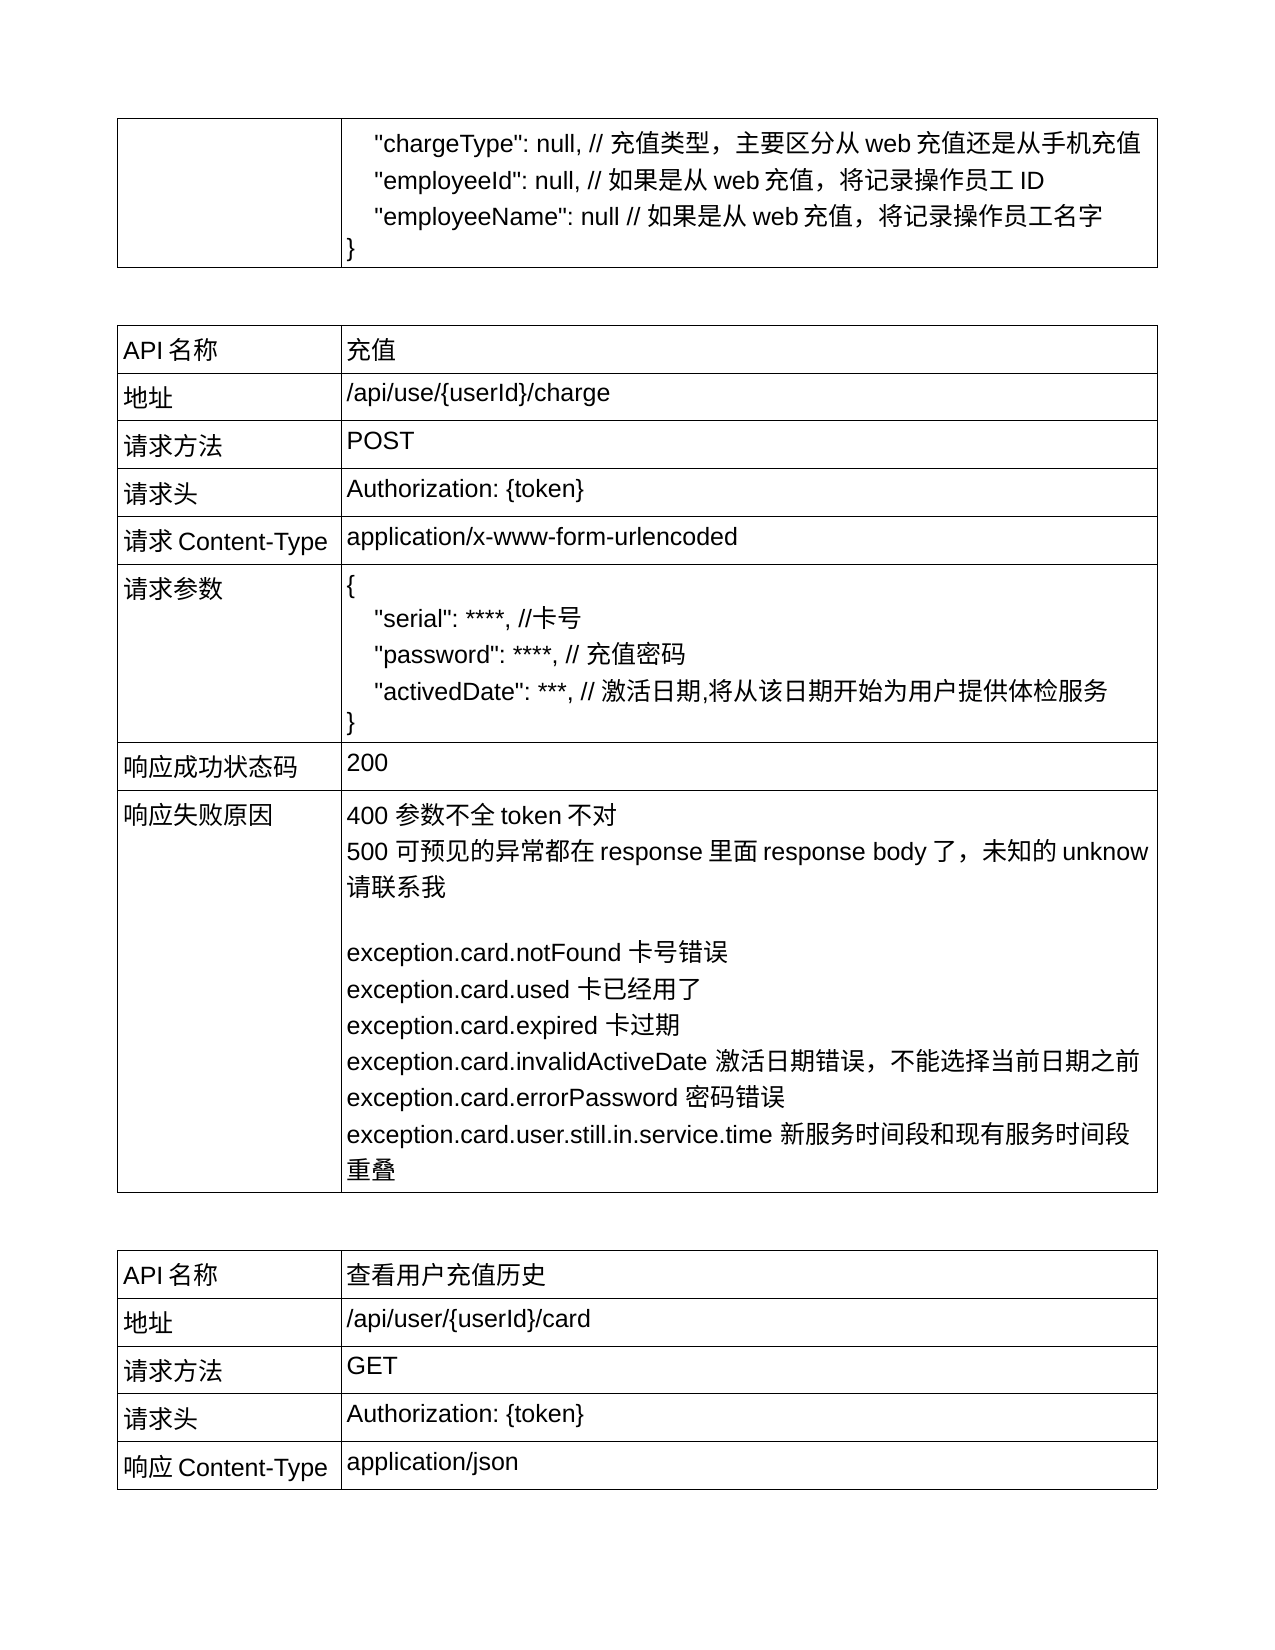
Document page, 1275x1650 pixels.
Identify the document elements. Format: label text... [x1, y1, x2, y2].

table_header 充值 [342, 326, 1157, 373]
table_cell 请求方法 [118, 421, 341, 468]
table_cell 请求头 [118, 1394, 341, 1441]
table_cell [118, 119, 341, 267]
table_cell 地址 [118, 1299, 341, 1346]
table_cell 地址 [118, 374, 341, 420]
table_cell 请求头 [118, 469, 341, 516]
table_cell Authorization: {token} [342, 469, 1157, 516]
table_cell 响应成功状态码 [118, 743, 341, 789]
table_cell 请求方法 [118, 1347, 341, 1393]
table_header 查看用户充值历史 [342, 1251, 1157, 1298]
table_cell GET [342, 1347, 1157, 1393]
table_cell POST [342, 421, 1157, 468]
table_cell { "serial": ****, //卡号 "password": ****, // 充值密码 "activedDate": ***, // 激活日期,将从该日期开始为用户提供体检服务 } [342, 565, 1157, 742]
table_cell 200 [342, 743, 1157, 789]
table_header API名称 [118, 1251, 341, 1298]
table_cell /api/user/{userId}/card [342, 1299, 1157, 1346]
table_header API名称 [118, 326, 341, 373]
table_cell 响应失败原因 [118, 791, 341, 1192]
table_cell application/json [342, 1442, 1157, 1489]
table_cell /api/use/{userId}/charge [342, 374, 1157, 420]
table_cell "chargeType": null, // 充值类型，主要区分从web充值还是从手机充值 "employeeId": null, // 如果是从web充值，将记录操作员工ID "employeeName": null // 如果是从web充值，将记录操作员工名字 } [342, 119, 1157, 267]
table_cell 400 参数不全 token不对 500 可预见的异常都在response里面response body了，未知的unknow请联系我 exception.card.notFound 卡号错误 exception.card.used 卡已经用了 exception.card.expired 卡过期 exception.card.invalidActiveDate 激活日期错误，不能选择当前日期之前 exception.card.errorPassword 密码错误 exception.card.user.still.in.service.time 新服务时间段和现有服务时间段重叠 [342, 791, 1157, 1192]
table_cell 请求Content-Type [118, 517, 341, 564]
table_cell 请求参数 [118, 565, 341, 742]
table_cell 响应Content-Type [118, 1442, 341, 1489]
table_cell application/x-www-form-urlencoded [342, 517, 1157, 564]
table_cell Authorization: {token} [342, 1394, 1157, 1441]
